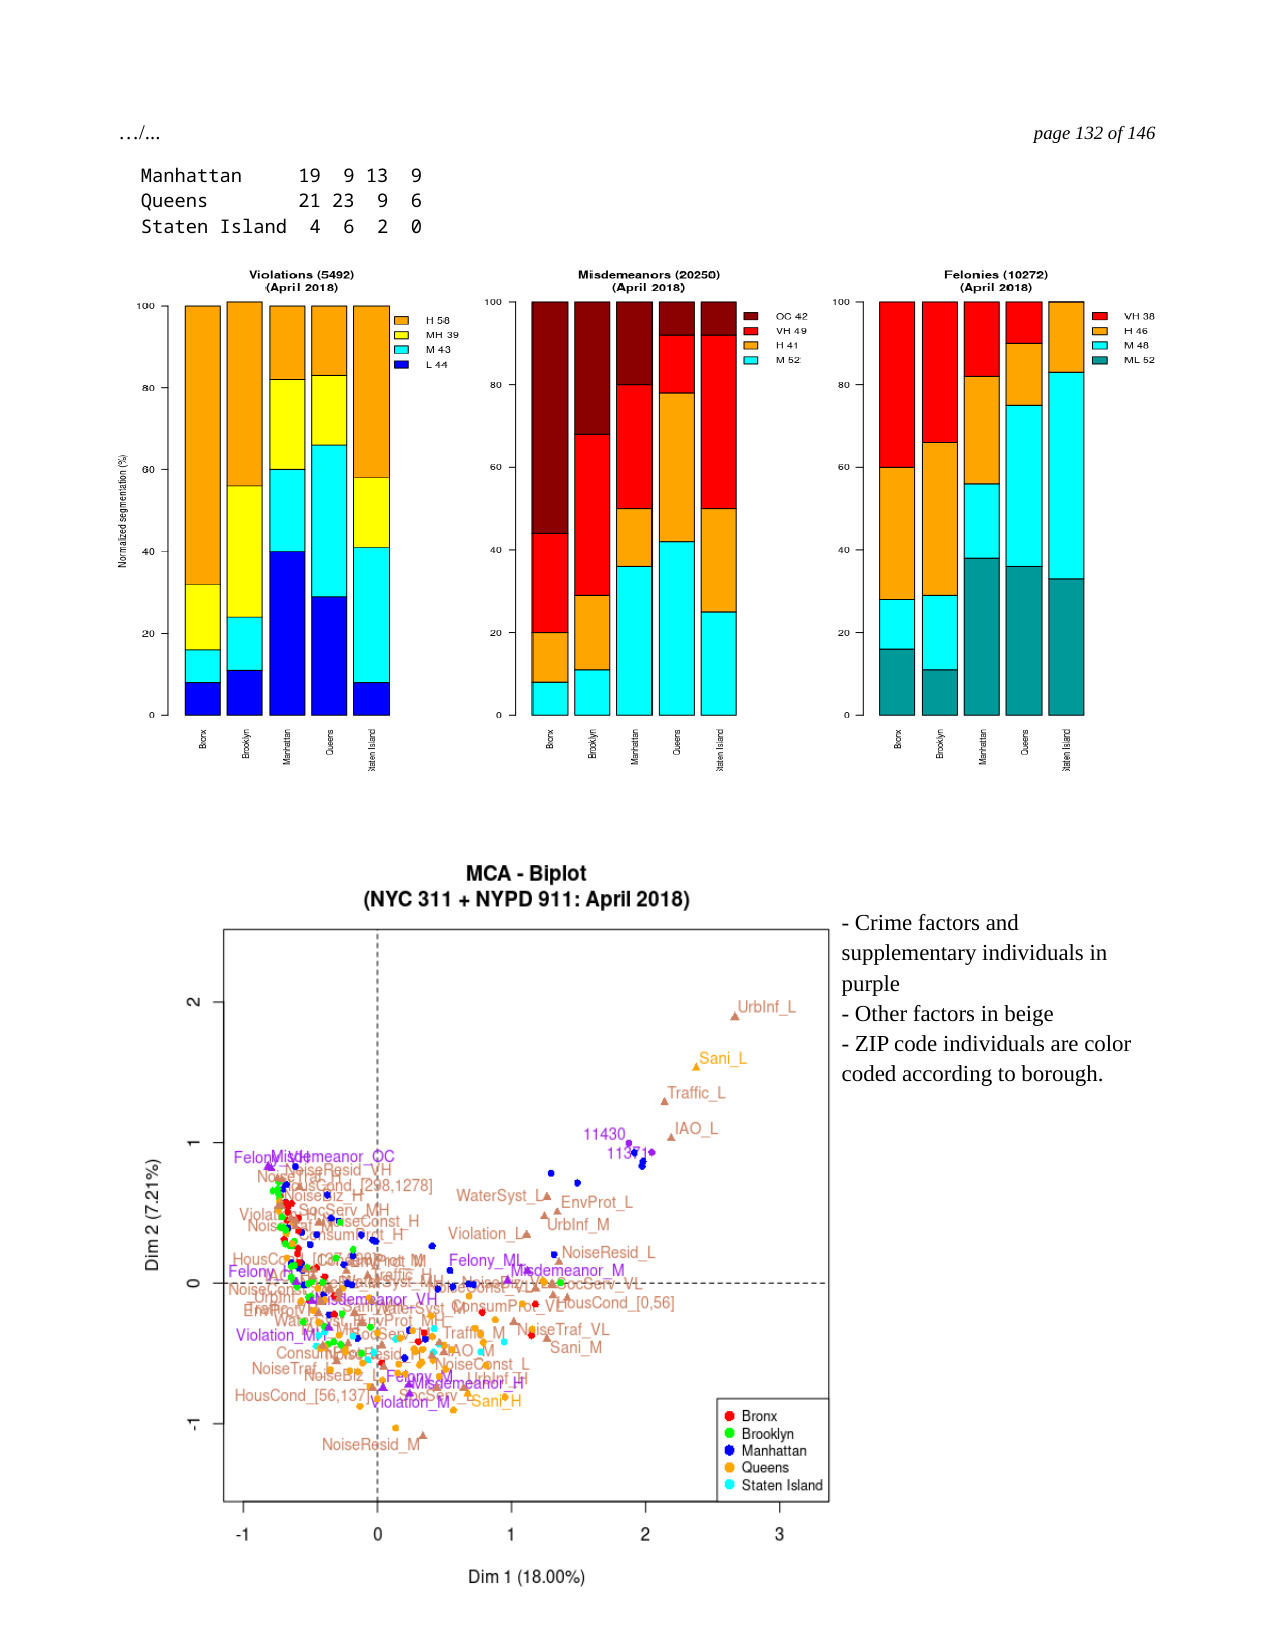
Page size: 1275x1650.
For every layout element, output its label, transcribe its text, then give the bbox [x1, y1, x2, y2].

text - Crime factors and supplementary individuals in purple - Other factors in beige - ZIP code individuals are color coded according to borough. [842, 909, 1157, 1087]
picture [118, 263, 1157, 771]
text Manhattan 19 9 13 9 [118, 162, 1157, 188]
text [118, 909, 142, 1087]
text Staten Island 4 6 2 0 [118, 213, 1157, 239]
picture [142, 854, 842, 1592]
text Queens 21 23 9 6 [118, 188, 1157, 213]
